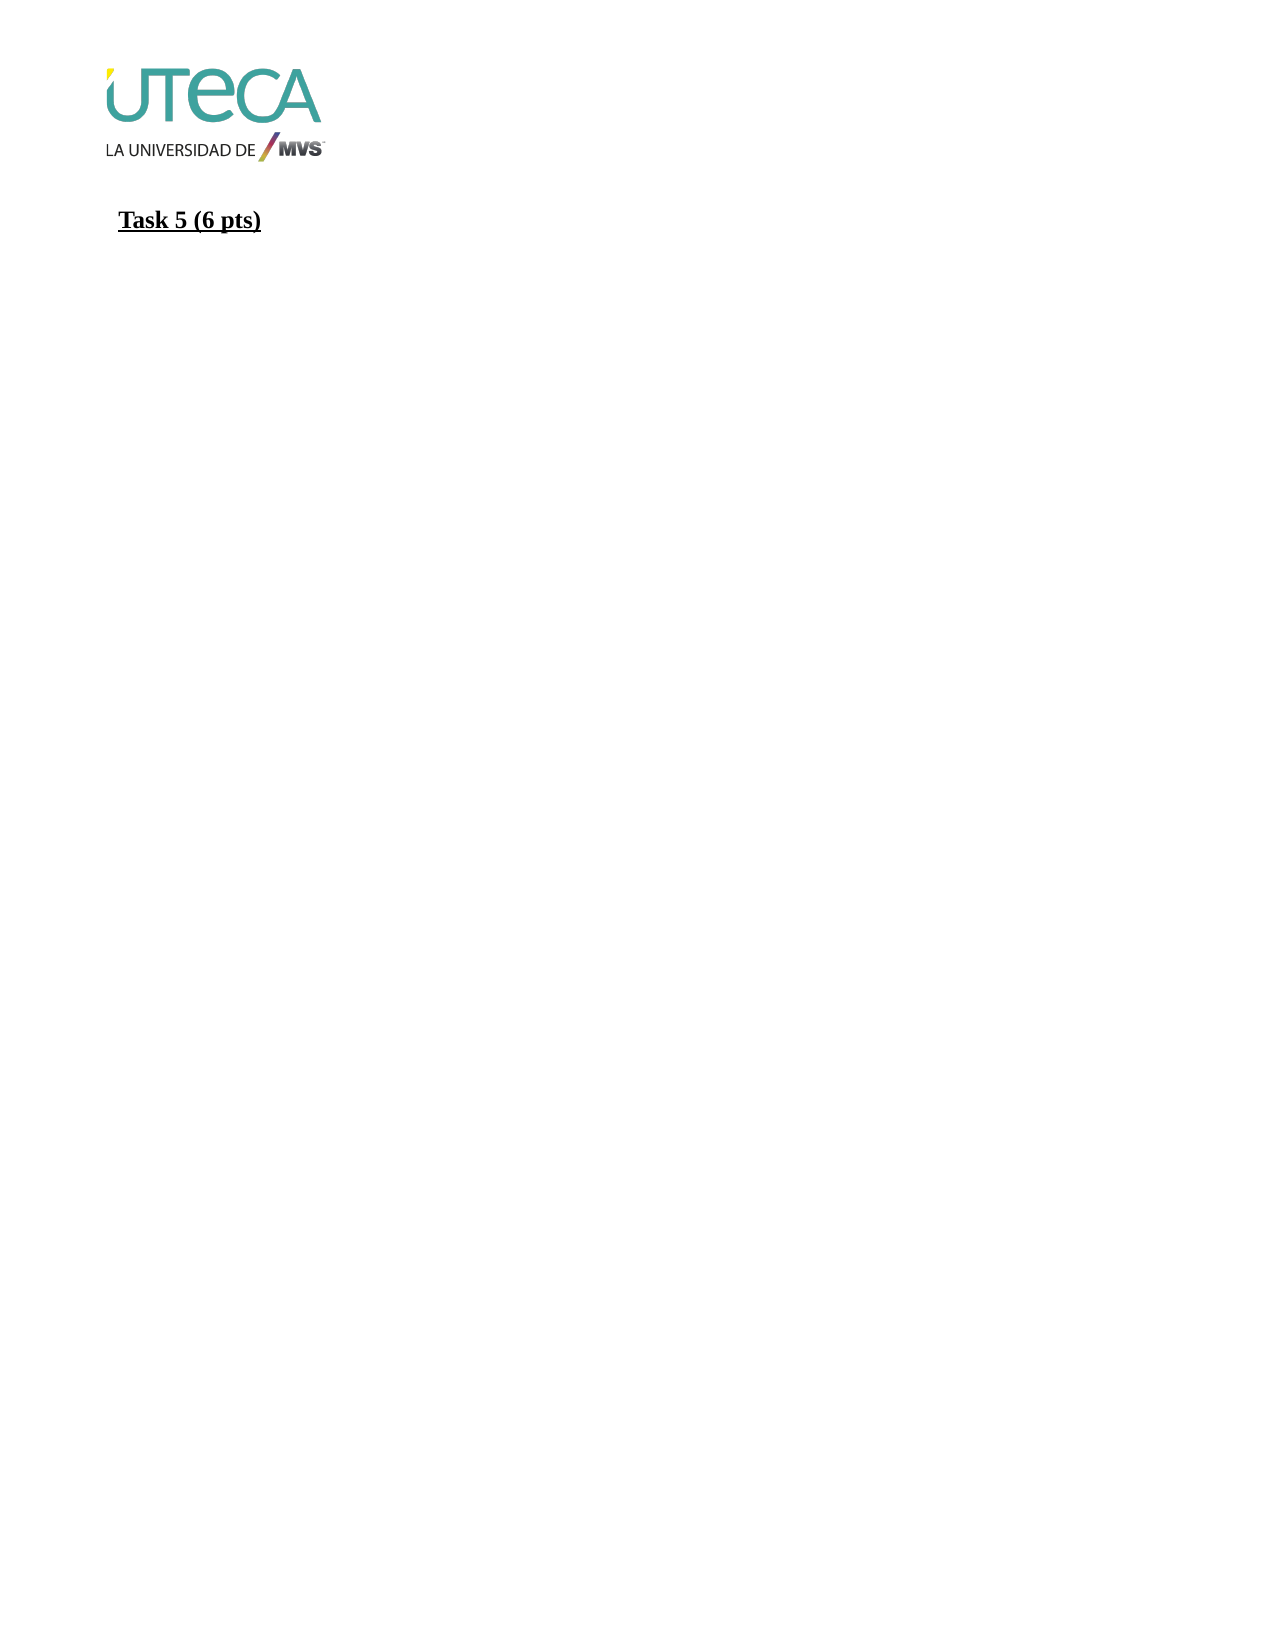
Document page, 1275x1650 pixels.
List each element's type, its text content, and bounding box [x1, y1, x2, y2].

text Task 5 (6 pts) [118, 205, 1157, 234]
picture [104, 64, 328, 166]
